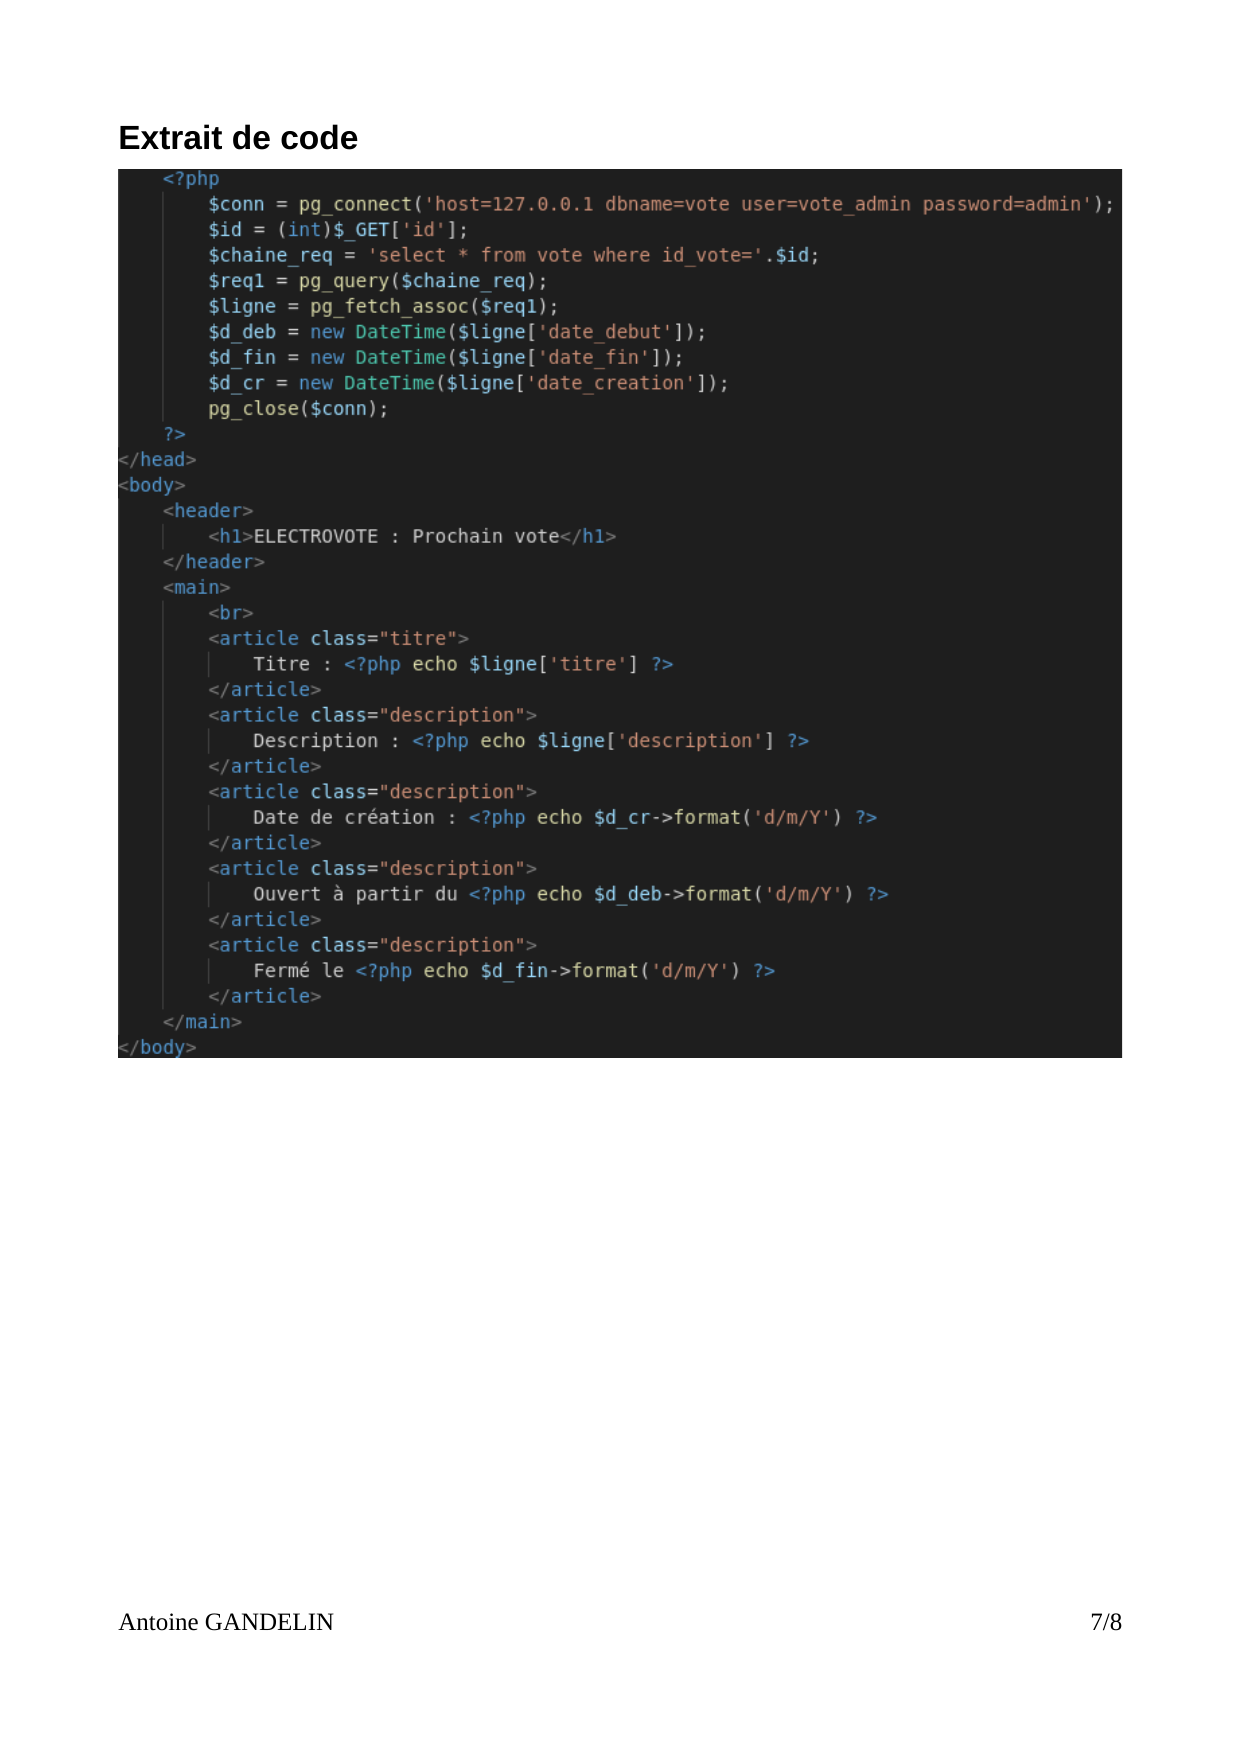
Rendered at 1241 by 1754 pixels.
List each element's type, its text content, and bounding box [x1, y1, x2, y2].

picture [118, 169, 1123, 1058]
subtitle Extrait de code [118, 118, 1122, 157]
